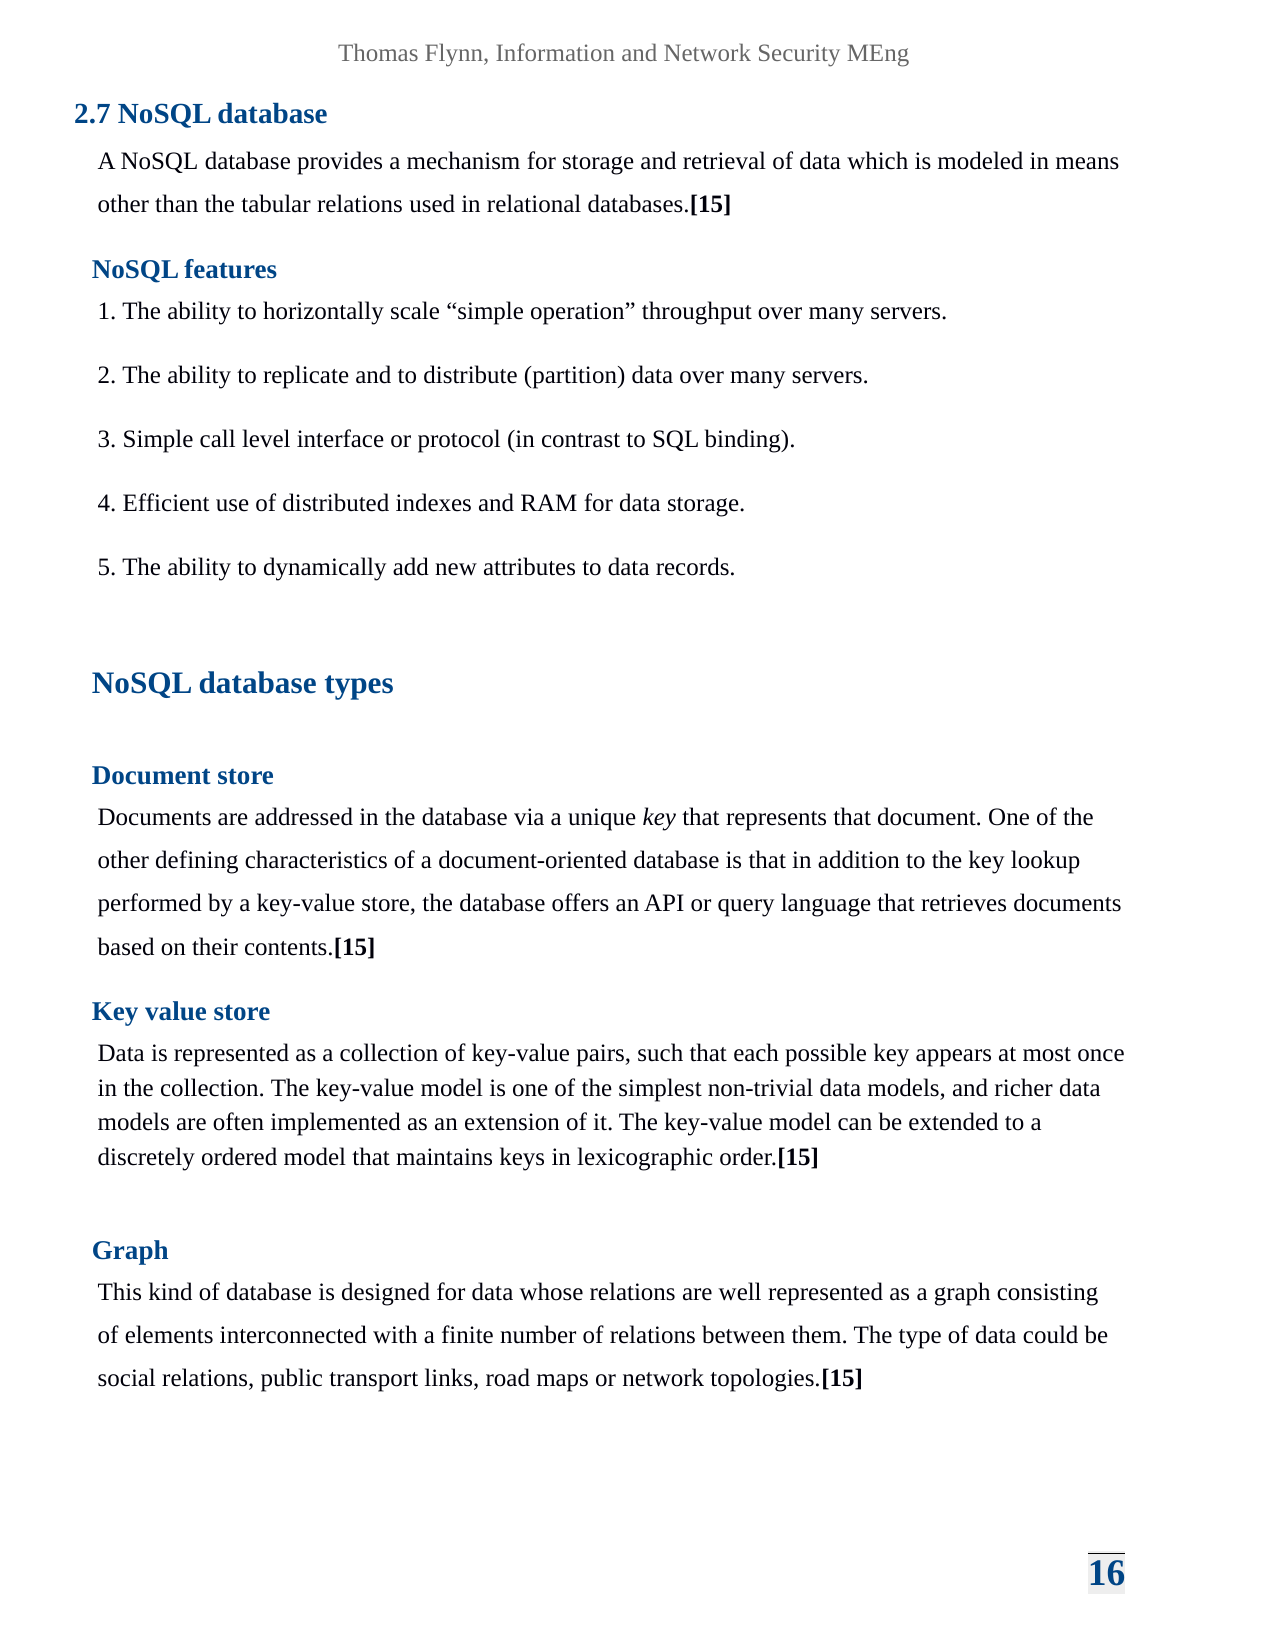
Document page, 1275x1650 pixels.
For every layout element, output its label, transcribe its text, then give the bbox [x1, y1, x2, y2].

text 2. The ability to replicate and to distribute (partition) data over many servers. [97, 360, 1125, 389]
text This kind of database is designed for data whose relations are well represented as a graph consisting of elements interconnected with a finite number of relations between them. The type of data could be social relations, public transport links, road maps or network topologies.[15] [97, 1277, 1125, 1392]
subtitle Key value store [92, 996, 1125, 1027]
text 5. The ability to dynamically add new attributes to data records. [97, 552, 1125, 581]
text 1. The ability to horizontally scale “simple operation” throughput over many servers. [97, 296, 1125, 325]
subtitle Document store [92, 759, 1125, 790]
subtitle NoSQL features [92, 253, 1125, 284]
subtitle 2.7 NoSQL database [74, 96, 1125, 129]
text Data is represented as a collection of key-value pairs, such that each possible key appears at most once in the collection. The key-value model is one of the simplest non-trivial data models, and richer data models are often implemented as an extension of it. The key-value model can be extended to a discretely ordered model that maintains keys in lexicographic order.[15] [97, 1038, 1125, 1171]
text Documents are addressed in the database via a unique key that represents that document. One of the other defining characteristics of a document-oriented database is that in addition to the key lookup performed by a key-value store, the database offers an API or query language that retrieves documents based on their contents.[15] [97, 802, 1125, 960]
text A NoSQL database provides a mechanism for storage and retrieval of data which is modeled in means other than the tabular relations used in relational databases.[15] [97, 146, 1125, 218]
text 4. Efficient use of distributed indexes and RAM for data storage. [97, 488, 1125, 517]
text 3. Simple call level interface or protocol (in contrast to SQL binding). [97, 424, 1125, 453]
subtitle Graph [92, 1234, 1125, 1265]
subtitle NoSQL database types [92, 664, 1125, 700]
